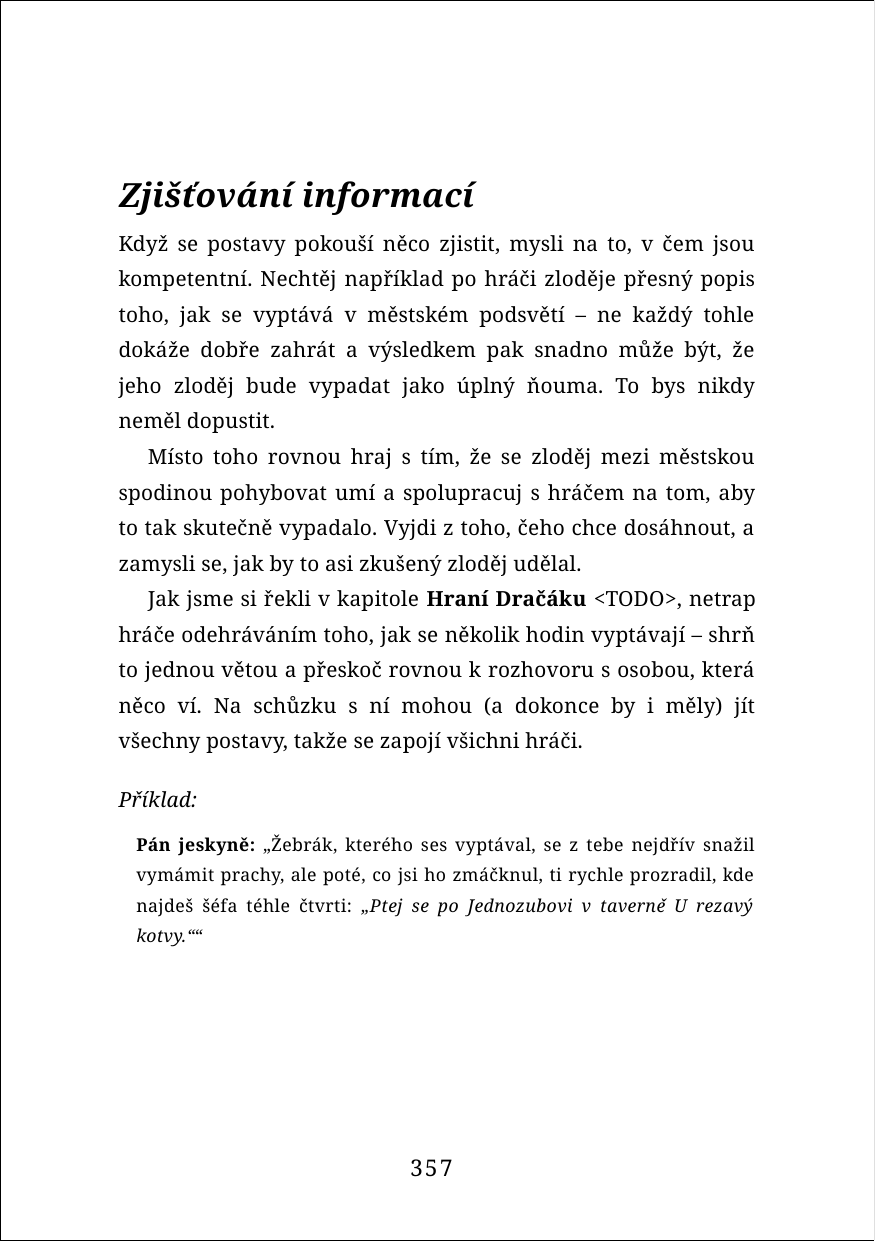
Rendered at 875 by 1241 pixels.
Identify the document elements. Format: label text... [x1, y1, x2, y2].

subtitle Zjišťování informací [118, 172, 756, 217]
text Když se postavy pokouší něco zjistit, mysli na to, v čem jsou kompetentní. Nechtěj například po hráči zloděje přesný popis toho, jak se vyptává v městském podsvětí – ne každý tohle dokáže dobře zahrát a výsledkem pak snadno může být, že jeho zloděj bude vypadat jako úplný ňouma. To bys nikdy neměl dopustit. Místo toho rovnou hraj s tím, že se zloděj mezi městskou spodinou pohybovat umí a spolupracuj s hráčem na tom, aby to tak skutečně vypadalo. Vyjdi z toho, čeho chce dosáhnout, a zamysli se, jak by to asi zkušený zloděj udělal. Jak jsme si řekli v kapitole Hraní Dračáku <TODO>, netrap hráče odehráváním toho, jak se několik hodin vyptávají – shrň to jednou větou a přeskoč rovnou k rozhovoru s osobou, která něco ví. Na schůzku s ní mohou (a dokonce by i měly) jít všechny postavy, takže se zapojí všichni hráči. [118, 229, 756, 755]
text Příklad: [118, 785, 756, 814]
text Pán jeskyně: „Žebrák, kterého ses vyptával, se z tebe nejdřív snažil vymámit prachy, ale poté, co jsi ho zmáčknul, ti rychle prozradil, kde najdeš šéfa téhle čtvrti: „Ptej se po Jednozubovi v taverně U rezavý kotvy.““ [136, 833, 756, 947]
